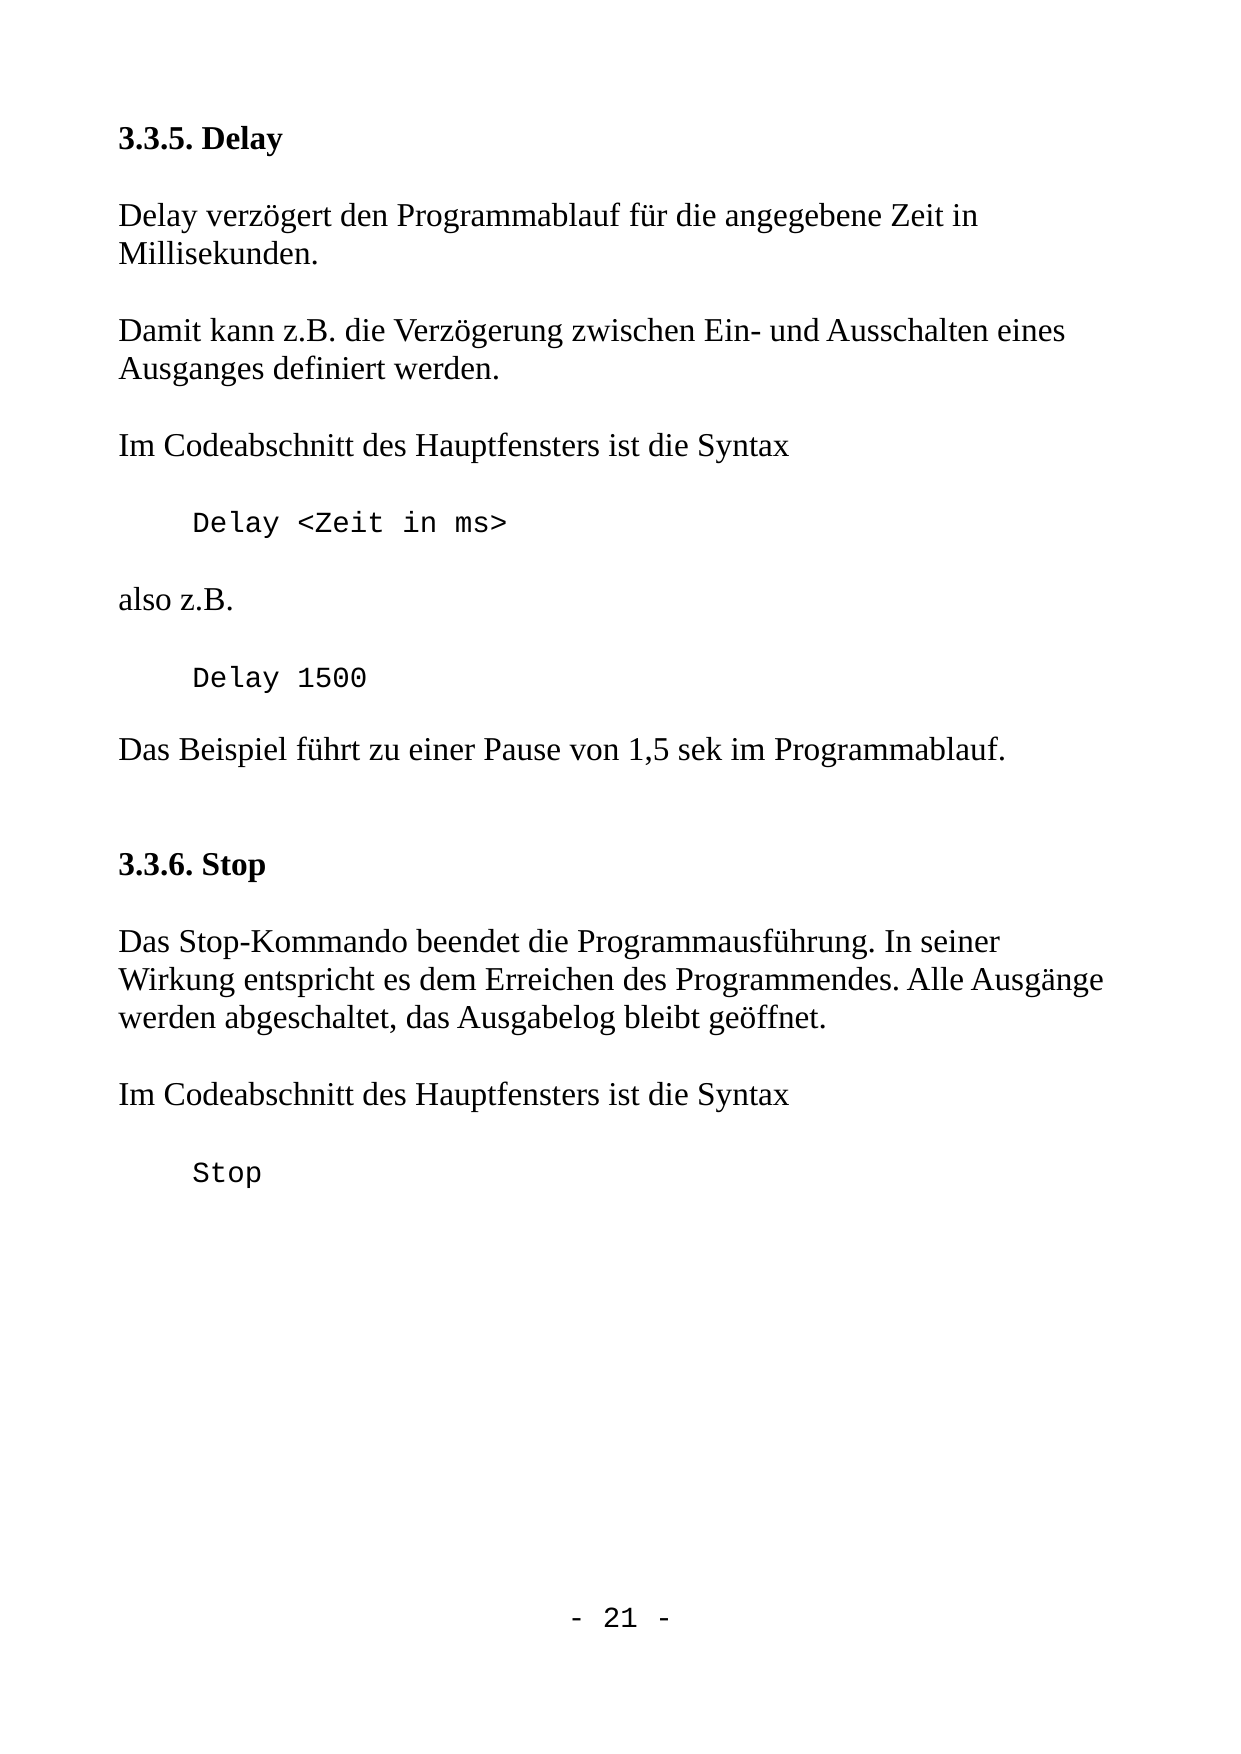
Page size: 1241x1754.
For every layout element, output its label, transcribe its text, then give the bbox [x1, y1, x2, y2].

text also z.B. [118, 580, 1122, 618]
text 3.3.6. Stop [118, 844, 1122, 883]
text Im Codeabschnitt des Hauptfensters ist die Syntax [118, 425, 1122, 463]
text Delay verzögert den Programmablauf für die angegebene Zeit in Millisekunden. [118, 195, 1122, 271]
text Das Stop-Kommando beendet die Programmausführung. In seiner Wirkung entspricht es dem Erreichen des Programmendes. Alle Ausgänge werden abgeschaltet, das Ausgabelog bleibt geöffnet. [118, 921, 1122, 1036]
text Das Beispiel führt zu einer Pause von 1,5 sek im Programmablauf. [118, 729, 1122, 768]
text Stop [118, 1151, 1122, 1191]
text 3.3.5. Delay [118, 118, 1122, 156]
text Im Codeabschnitt des Hauptfensters ist die Syntax [118, 1074, 1122, 1113]
text Delay <Zeit in ms> [118, 501, 1122, 541]
text Delay 1500 [118, 656, 1122, 696]
text Damit kann z.B. die Verzögerung zwischen Ein- und Ausschalten eines Ausganges definiert werden. [118, 310, 1122, 386]
